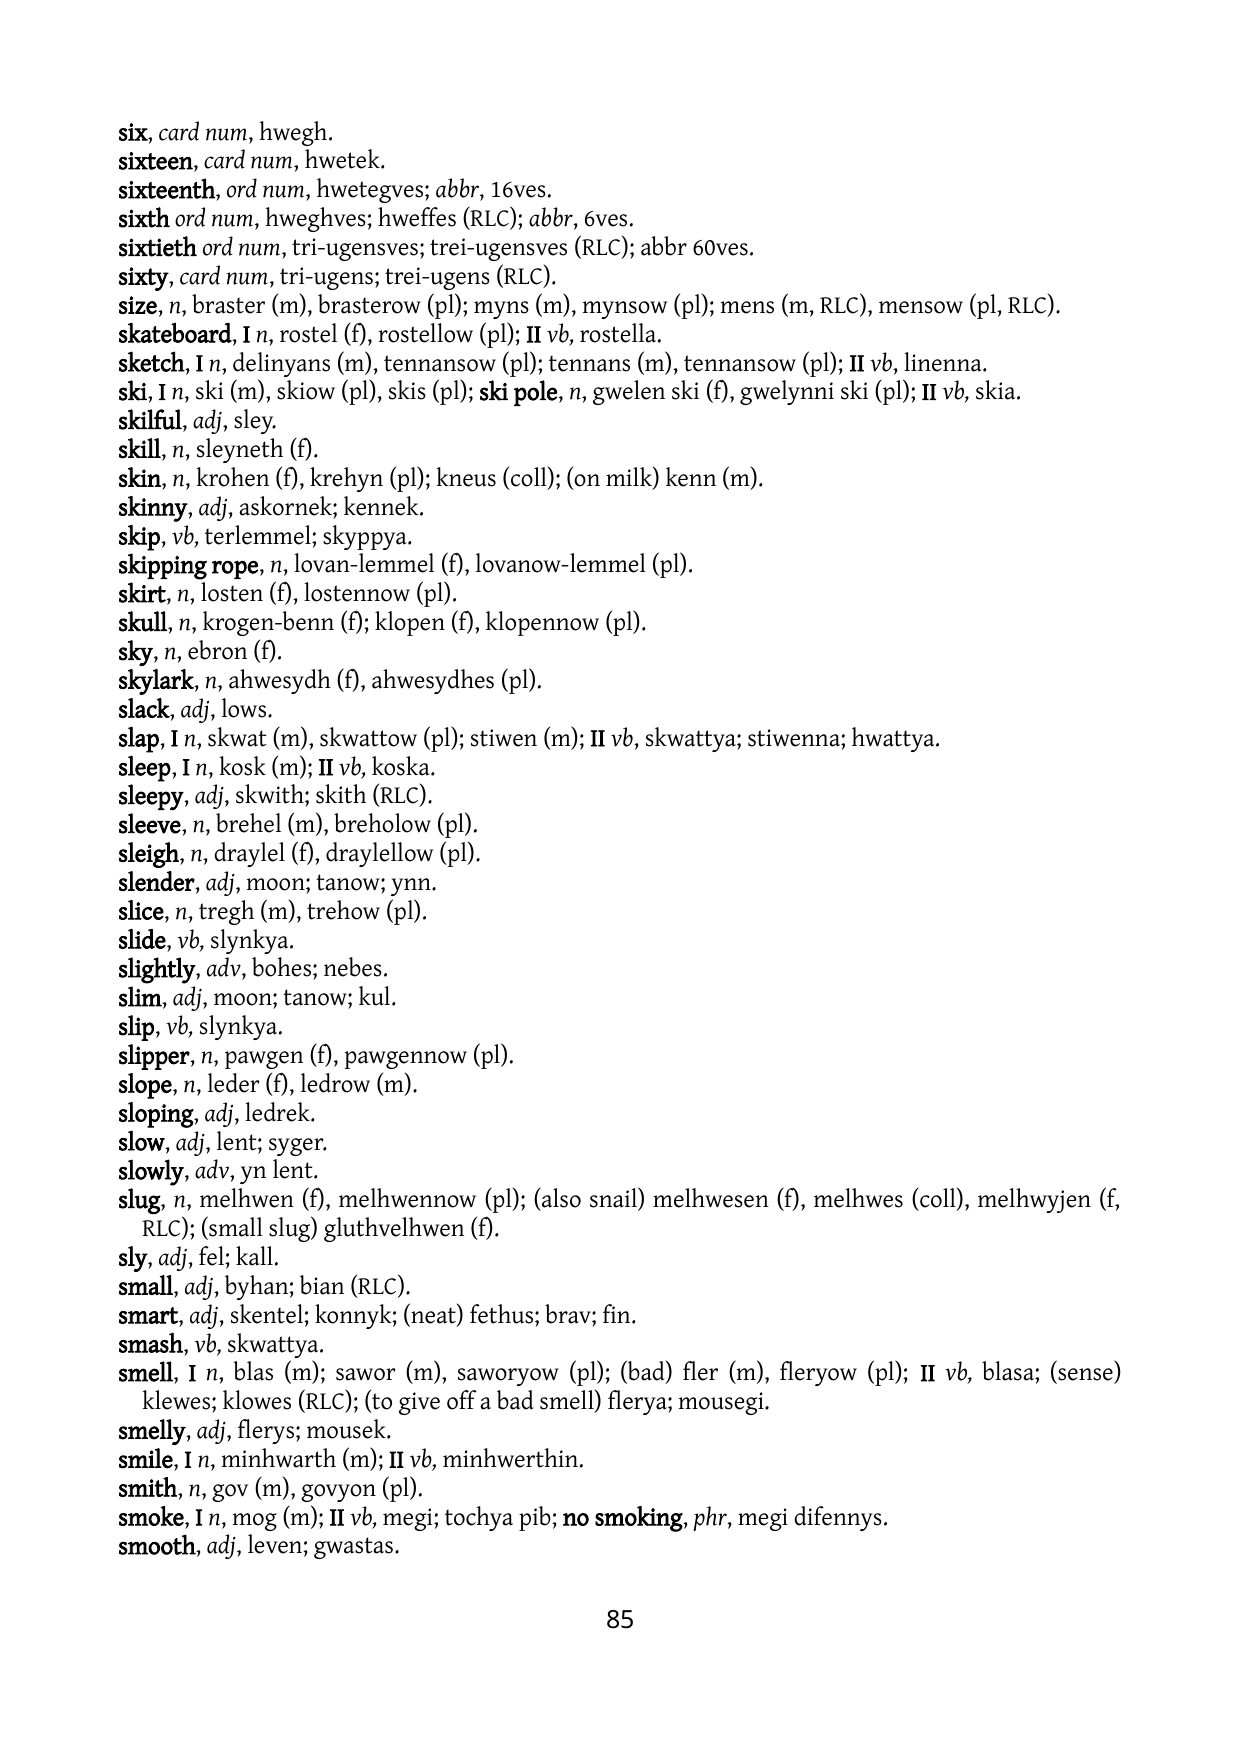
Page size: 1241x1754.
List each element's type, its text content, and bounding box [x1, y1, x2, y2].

text skirt, n, losten (f), lostennow (pl). [118, 580, 1122, 609]
text sleepy, adj, skwith; skith (RLC). [118, 782, 1122, 811]
text skylark, n, ahwesydh (f), ahwesydhes (pl). [118, 666, 1122, 695]
text sly, adj, fel; kall. [118, 1243, 1122, 1272]
text sky, n, ebron (f). [118, 637, 1122, 666]
text sleeve, n, brehel (m), breholow (pl). [118, 811, 1122, 839]
text sketch, I n, delinyans (m), tennansow (pl); tennans (m), tennansow (pl); II vb, linenna. [118, 349, 1122, 378]
text smelly, adj, flerys; mousek. [118, 1417, 1122, 1445]
text sixty, card num, tri-ugens; trei-ugens (RLC). [118, 262, 1122, 291]
text sixteen, card num, hwetek. [118, 147, 1122, 176]
text small, adj, byhan; bian (RLC). [118, 1272, 1122, 1301]
text smith, n, gov (m), govyon (pl). [118, 1474, 1122, 1503]
text skill, n, sleyneth (f). [118, 436, 1122, 464]
text slowly, adv, yn lent. [118, 1157, 1122, 1186]
text sixteenth, ord num, hwetegves; abbr, 16ves. [118, 176, 1122, 205]
text sleigh, n, draylel (f), draylellow (pl). [118, 839, 1122, 868]
text smile, I n, minhwarth (m); II vb, minhwerthin. [118, 1445, 1122, 1474]
text sleep, I n, kosk (m); II vb, koska. [118, 753, 1122, 782]
text skull, n, krogen-benn (f); klopen (f), klopennow (pl). [118, 609, 1122, 637]
text skateboard, I n, rostel (f), rostellow (pl); II vb, rostella. [118, 320, 1122, 349]
text sloping, adj, ledrek. [118, 1099, 1122, 1128]
text slip, vb, slynkya. [118, 1013, 1122, 1041]
text ski, I n, ski (m), skiow (pl), skis (pl); ski pole, n, gwelen ski (f), gwelynni ski (pl); II vb, skia. [118, 378, 1122, 407]
text slice, n, tregh (m), trehow (pl). [118, 897, 1122, 926]
text skipping rope, n, lovan-lemmel (f), lovanow-lemmel (pl). [118, 551, 1122, 580]
text size, n, braster (m), brasterow (pl); myns (m), mynsow (pl); mens (m, RLC), mensow (pl, RLC). [118, 291, 1122, 320]
text skilful, adj, sley. [118, 407, 1122, 436]
text skin, n, krohen (f), krehyn (pl); kneus (coll); (on milk) kenn (m). [118, 464, 1122, 493]
text smart, adj, skentel; konnyk; (neat) fethus; brav; fin. [118, 1301, 1122, 1330]
text slide, vb, slynkya. [118, 926, 1122, 955]
text skinny, adj, askornek; kennek. [118, 493, 1122, 522]
text six, card num, hwegh. [118, 118, 1122, 147]
text slow, adj, lent; syger. [118, 1128, 1122, 1157]
text slack, adj, lows. [118, 695, 1122, 724]
text smash, vb, skwattya. [118, 1330, 1122, 1359]
text slender, adj, moon; tanow; ynn. [118, 868, 1122, 897]
text slim, adj, moon; tanow; kul. [118, 984, 1122, 1013]
text smooth, adj, leven; gwastas. [118, 1532, 1122, 1561]
text slope, n, leder (f), ledrow (m). [118, 1070, 1122, 1099]
text smell, I n, blas (m); sawor (m), saworyow (pl); (bad) fler (m), fleryow (pl); II vb, blasa; (sense) klewes; klowes (RLC); (to give off a bad smell) flerya; mousegi. [118, 1359, 1122, 1417]
text smoke, I n, mog (m); II vb, megi; tochya pib; no smoking, phr, megi difennys. [118, 1503, 1122, 1532]
text slap, I n, skwat (m), skwattow (pl); stiwen (m); II vb, skwattya; stiwenna; hwattya. [118, 724, 1122, 753]
text sixtieth ord num, tri-ugensves; trei-ugensves (RLC); abbr 60ves. [118, 233, 1122, 262]
text slightly, adv, bohes; nebes. [118, 955, 1122, 984]
text skip, vb, terlemmel; skyppya. [118, 522, 1122, 551]
text sixth ord num, hweghves; hweffes (RLC); abbr, 6ves. [118, 205, 1122, 233]
text slug, n, melhwen (f), melhwennow (pl); (also snail) melhwesen (f), melhwes (coll), melhwyjen (f, RLC); (small slug) gluthvelhwen (f). [118, 1186, 1122, 1243]
text slipper, n, pawgen (f), pawgennow (pl). [118, 1041, 1122, 1070]
